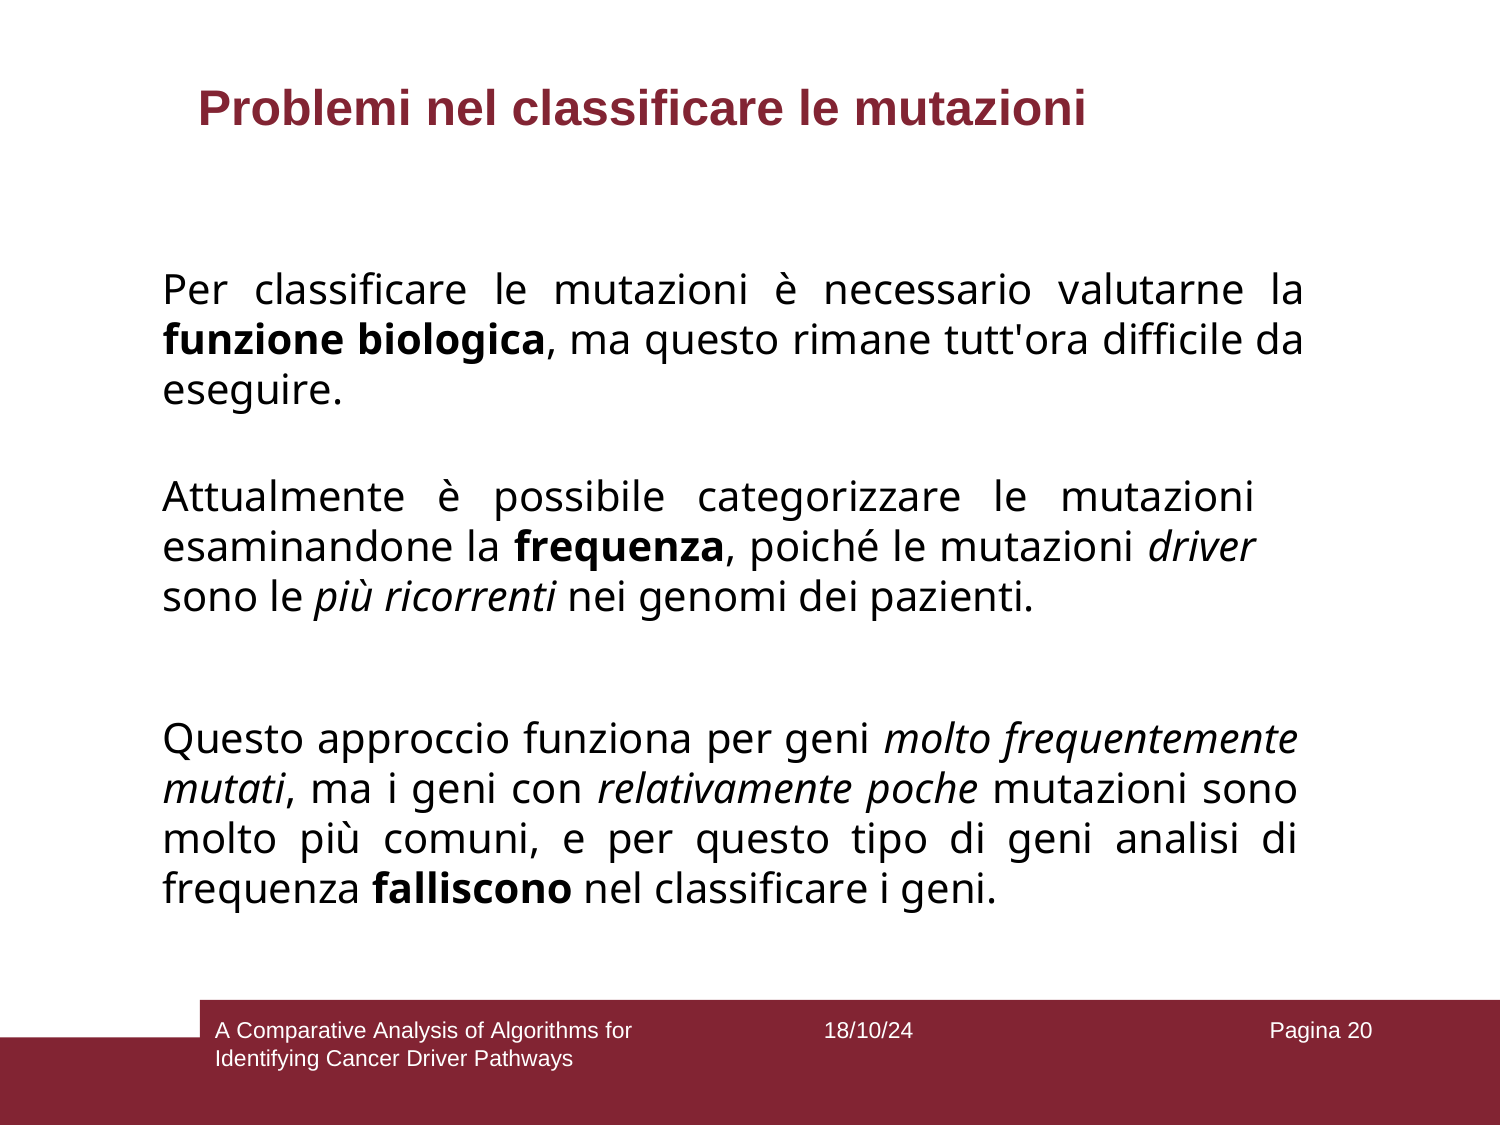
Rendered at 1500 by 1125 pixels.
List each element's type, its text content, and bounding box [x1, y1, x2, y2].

text_box Per classificare le mutazioni è necessario valutarne la funzione biologica, ma questo rimane tutt'ora difficile da eseguire. [147, 255, 1359, 381]
text_box Attualmente è possibile categorizzare le mutazioni esaminandone la frequenza, poiché le mutazioni driver sono le più ricorrenti nei genomi dei pazienti. [147, 462, 1359, 678]
text_box A Comparative Analysis of Algorithms for Identifying Cancer Driver Pathways [199, 1008, 676, 1084]
text_box Pagina <number> [1074, 1008, 1388, 1084]
text_box 18/10/24 [712, 1008, 1026, 1084]
title Problemi nel classificare le mutazioni [183, 67, 1400, 150]
text_box Questo approccio funziona per geni molto frequentemente mutati, ma i geni con relativamente poche mutazioni sono molto più comuni, e per questo tipo di geni analisi di frequenza falliscono nel classificare i geni. [147, 704, 1359, 970]
